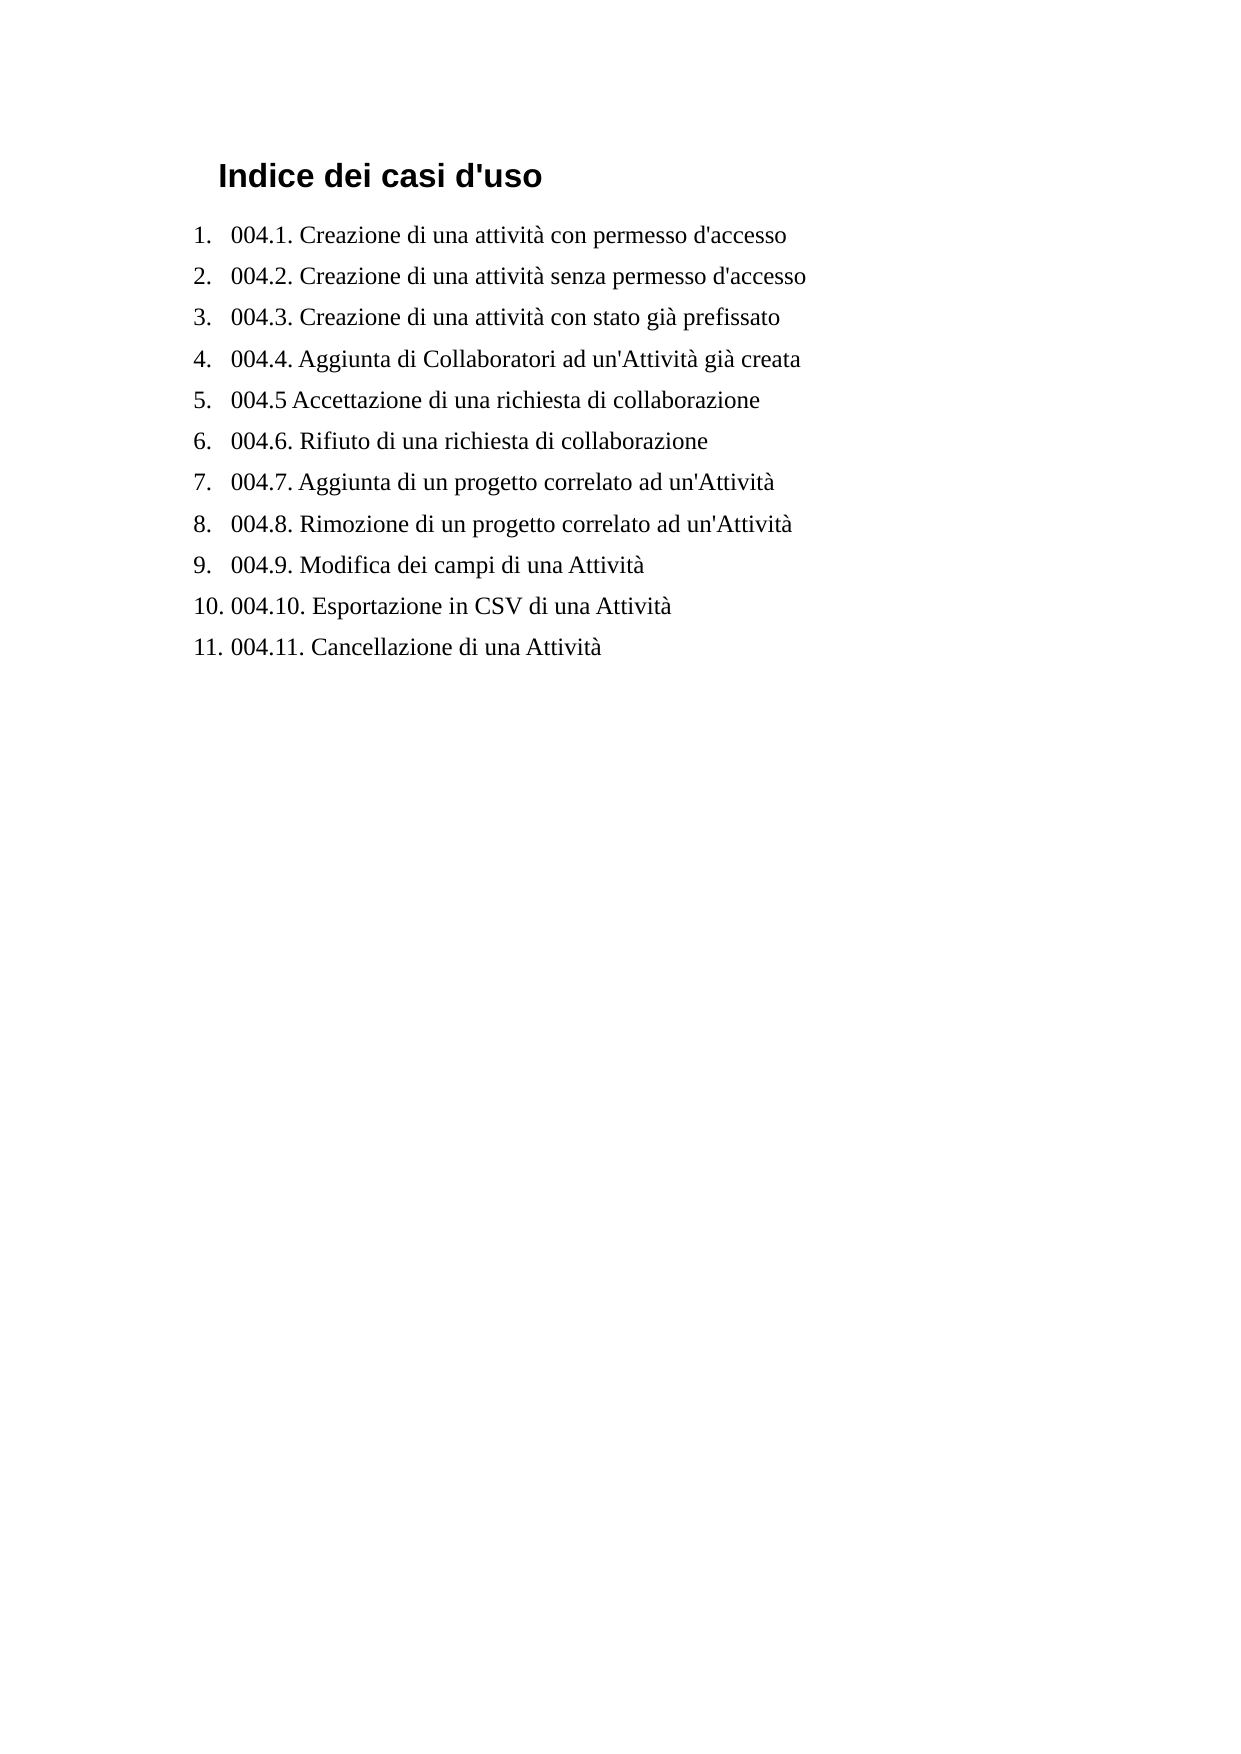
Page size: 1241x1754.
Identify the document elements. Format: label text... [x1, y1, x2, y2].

list 004.6. Rifiuto di una richiesta di collaborazione [193, 426, 1122, 455]
list 004.1. Creazione di una attività con permesso d'accesso [193, 220, 1122, 249]
list 004.2. Creazione di una attività senza permesso d'accesso [193, 261, 1122, 290]
list 004.7. Aggiunta di un progetto correlato ad un'Attività [193, 467, 1122, 496]
list 004.9. Modifica dei campi di una Attività [193, 550, 1122, 579]
list 004.8. Rimozione di un progetto correlato ad un'Attività [193, 509, 1122, 537]
list 004.10. Esportazione in CSV di una Attività [193, 591, 1122, 620]
list 004.5 Accettazione di una richiesta di collaborazione [193, 385, 1122, 414]
list 004.4. Aggiunta di Collaboratori ad un'Attività già creata [193, 344, 1122, 372]
list 004.3. Creazione di una attività con stato già prefissato [193, 302, 1122, 331]
subtitle Indice dei casi d'uso [118, 156, 1122, 195]
list 004.11. Cancellazione di una Attività [193, 632, 1122, 661]
